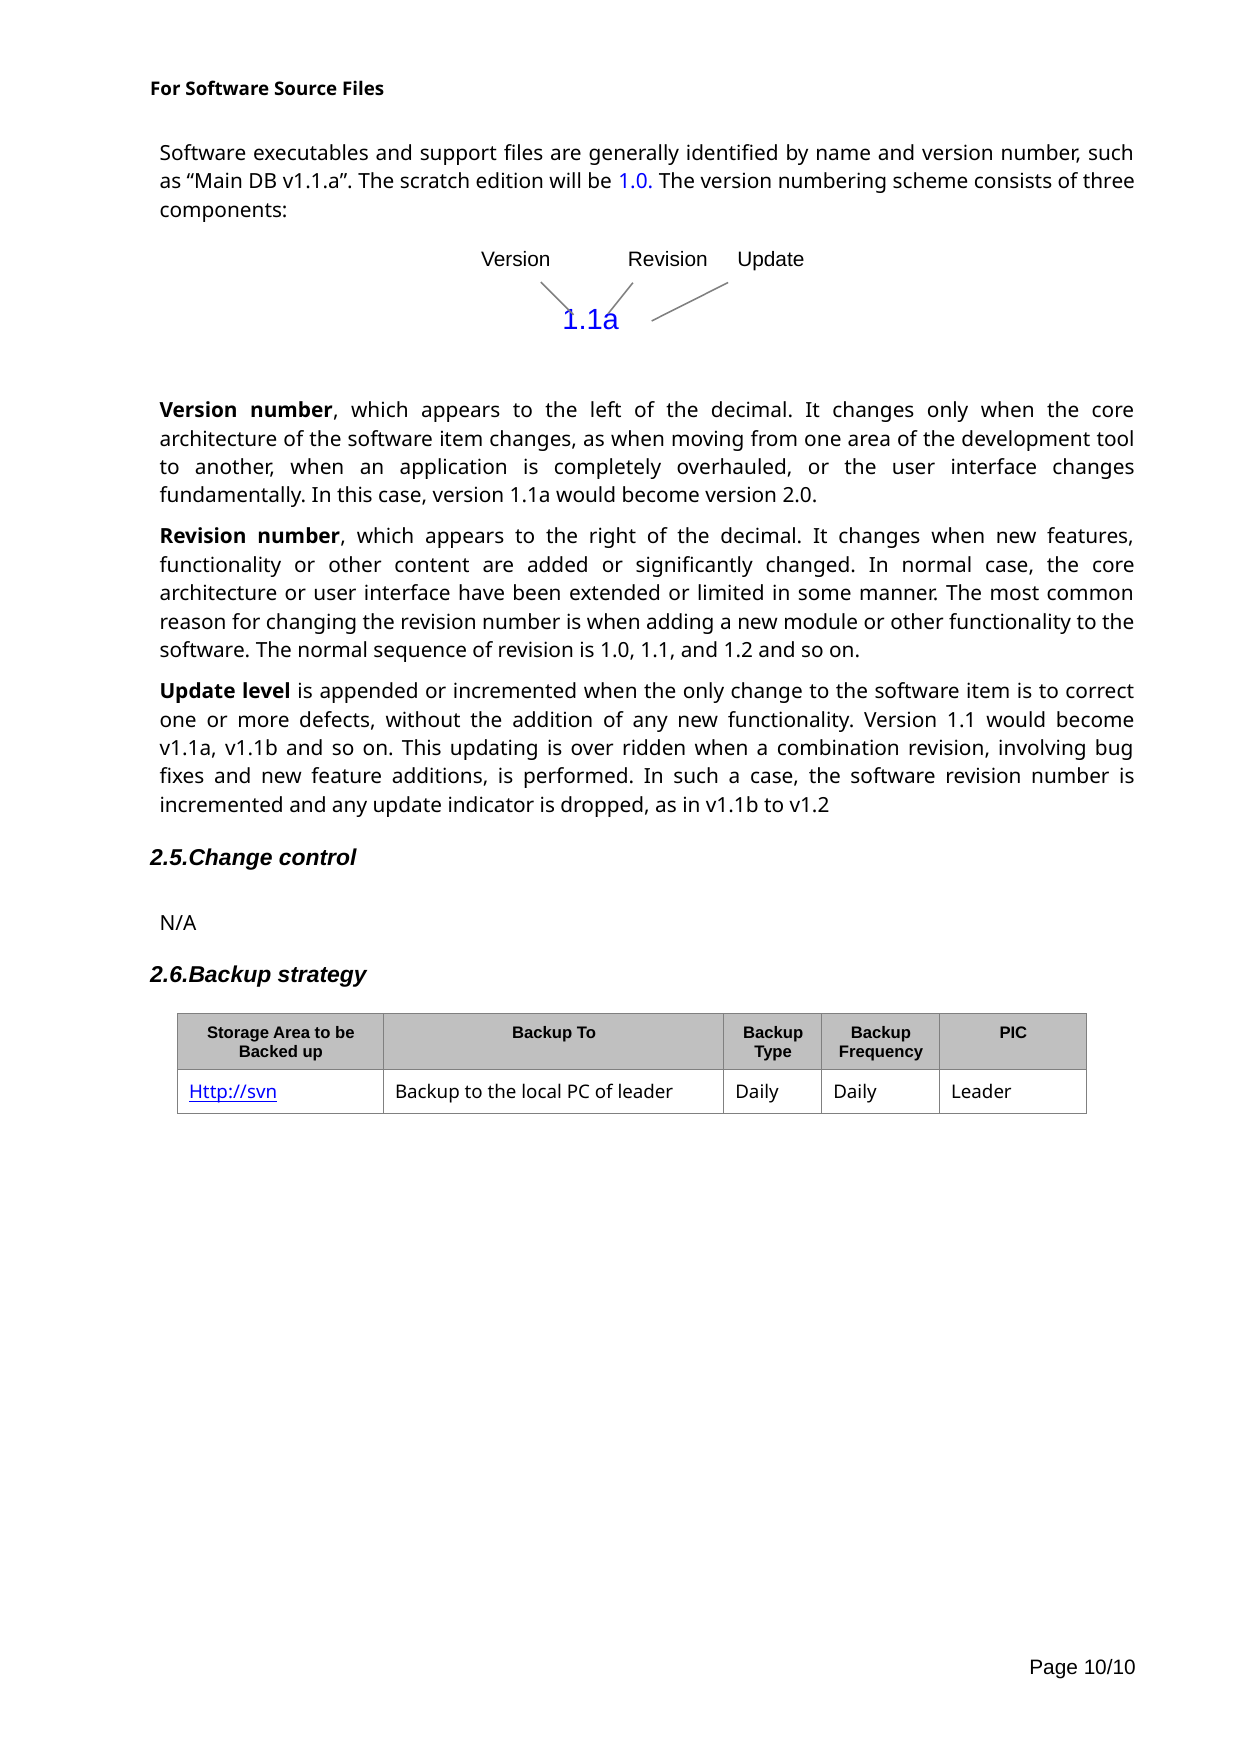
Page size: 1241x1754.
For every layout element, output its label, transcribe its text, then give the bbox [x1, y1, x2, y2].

table_header Backup To [384, 1014, 723, 1069]
table_header PIC [940, 1014, 1086, 1069]
table_cell Backup to the local PC of leader [384, 1070, 723, 1113]
text Version number, which appears to the left of the decimal. It changes only when the core architecture of the software item changes, as when moving from one area of the development tool to another, when an application is completely overhauled, or the user interface changes fundamentally. In this case, version 1.1a would become version 2.0. [159, 395, 1136, 509]
table_cell Daily [724, 1070, 821, 1113]
table_cell Http://svn [178, 1070, 383, 1113]
table_cell Leader [940, 1070, 1086, 1113]
text Software executables and support files are generally identified by name and version number, such as “Main DB v1.1.a”. The scratch edition will be 1.0. The version numbering scheme consists of three components: [159, 138, 1136, 223]
table_cell Daily [822, 1070, 939, 1113]
table_header Backup Type [724, 1014, 821, 1069]
text N/A [159, 908, 1136, 936]
subtitle Backup strategy [150, 961, 1136, 988]
table_header Storage Area to be Backed up [178, 1014, 383, 1069]
subtitle Change control [150, 843, 1136, 870]
subtitle For Software Source Files [150, 75, 1136, 101]
table_header Backup Frequency [822, 1014, 939, 1069]
text Revision number, which appears to the right of the decimal. It changes when new features, functionality or other content are added or significantly changed. In normal case, the core architecture or user interface have been extended or limited in some manner. The most common reason for changing the revision number is when adding a new module or other functionality to the software. The normal sequence of revision is 1.0, 1.1, and 1.2 and so on. [159, 522, 1136, 664]
text Update level is appended or incremented when the only change to the software item is to correct one or more defects, without the addition of any new functionality. Version 1.1 would become v1.1a, v1.1b and so on. This updating is over ridden when a combination revision, involving bug fixes and new feature additions, is performed. In such a case, the software revision number is incremented and any update indicator is dropped, as in v1.1b to v1.2 [159, 676, 1136, 818]
